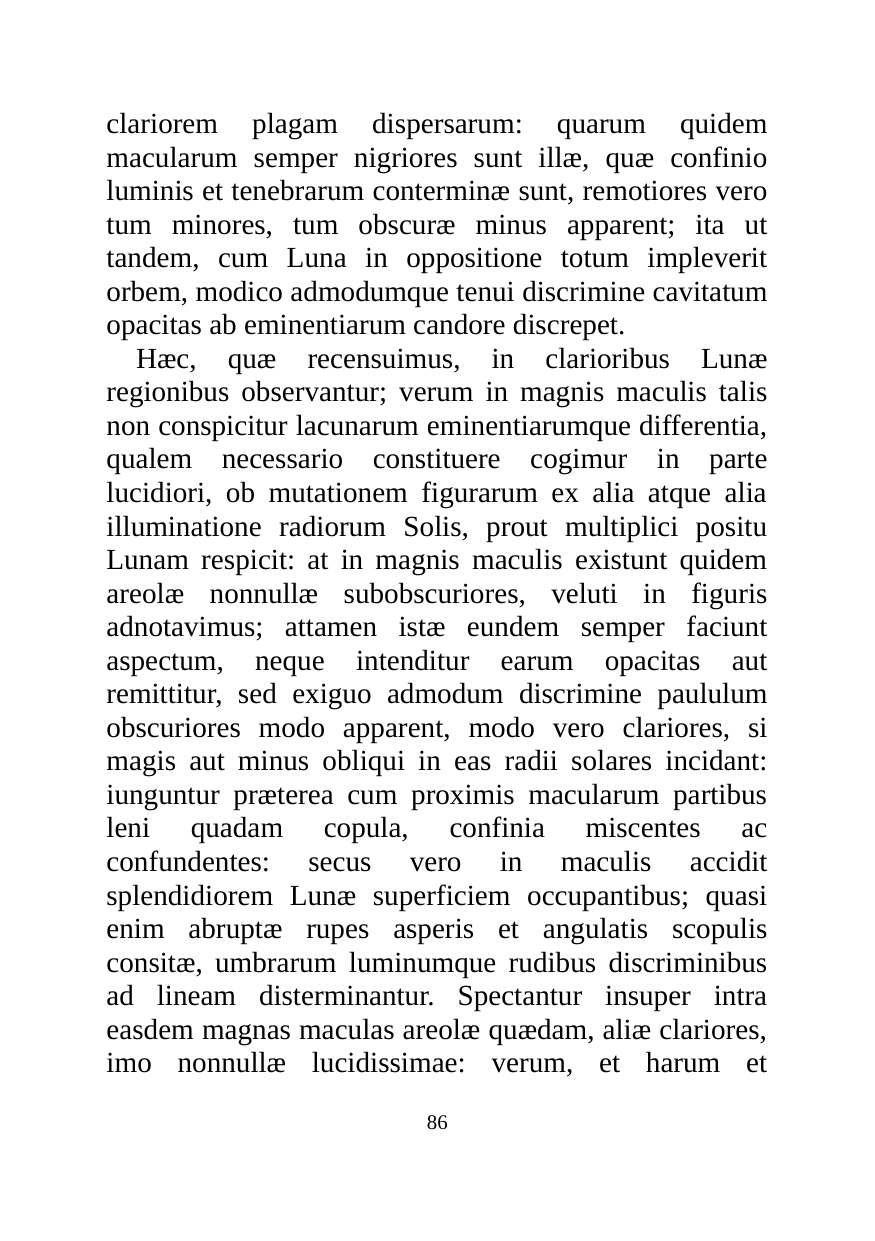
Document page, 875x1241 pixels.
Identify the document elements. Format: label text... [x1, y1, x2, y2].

text Hæc, quæ recensuimus, in clarioribus Lunæ regionibus observantur; verum in magnis maculis talis non conspicitur lacunarum eminentiarumque differentia, qualem necessario constituere cogimur in parte lucidiori, ob mutationem figurarum ex alia atque alia illuminatione radiorum Solis, prout multiplici positu Lunam respicit: at in magnis maculis existunt quidem areolæ nonnullæ subobscuriores, veluti in figuris adnotavimus; attamen istæ eundem semper faciunt aspectum, neque intenditur earum opacitas aut remittitur, sed exiguo admodum discrimine paululum obscuriores modo apparent, modo vero clariores, si magis aut minus obliqui in eas radii solares incidant: iunguntur præterea cum proximis macularum partibus leni quadam copula, confinia miscentes ac confundentes: secus vero in maculis accidit splendidiorem Lunæ superficiem occupantibus; quasi enim abruptæ rupes asperis et angulatis scopulis consitæ, umbrarum luminumque rudibus discriminibus ad lineam disterminantur. Spectantur insuper intra easdem magnas maculas areolæ quædam, aliæ clariores, imo nonnullæ lucidissimae: verum, et harum et [106, 341, 768, 1079]
text clariorem plagam dispersarum: quarum quidem macularum semper nigriores sunt illæ, quæ confinio luminis et tenebrarum conterminæ sunt, remotiores vero tum minores, tum obscuræ minus apparent; ita ut tandem, cum Luna in oppositione totum impleverit orbem, modico admodumque tenui discrimine cavitatum opacitas ab eminentiarum candore discrepet. [106, 106, 768, 341]
